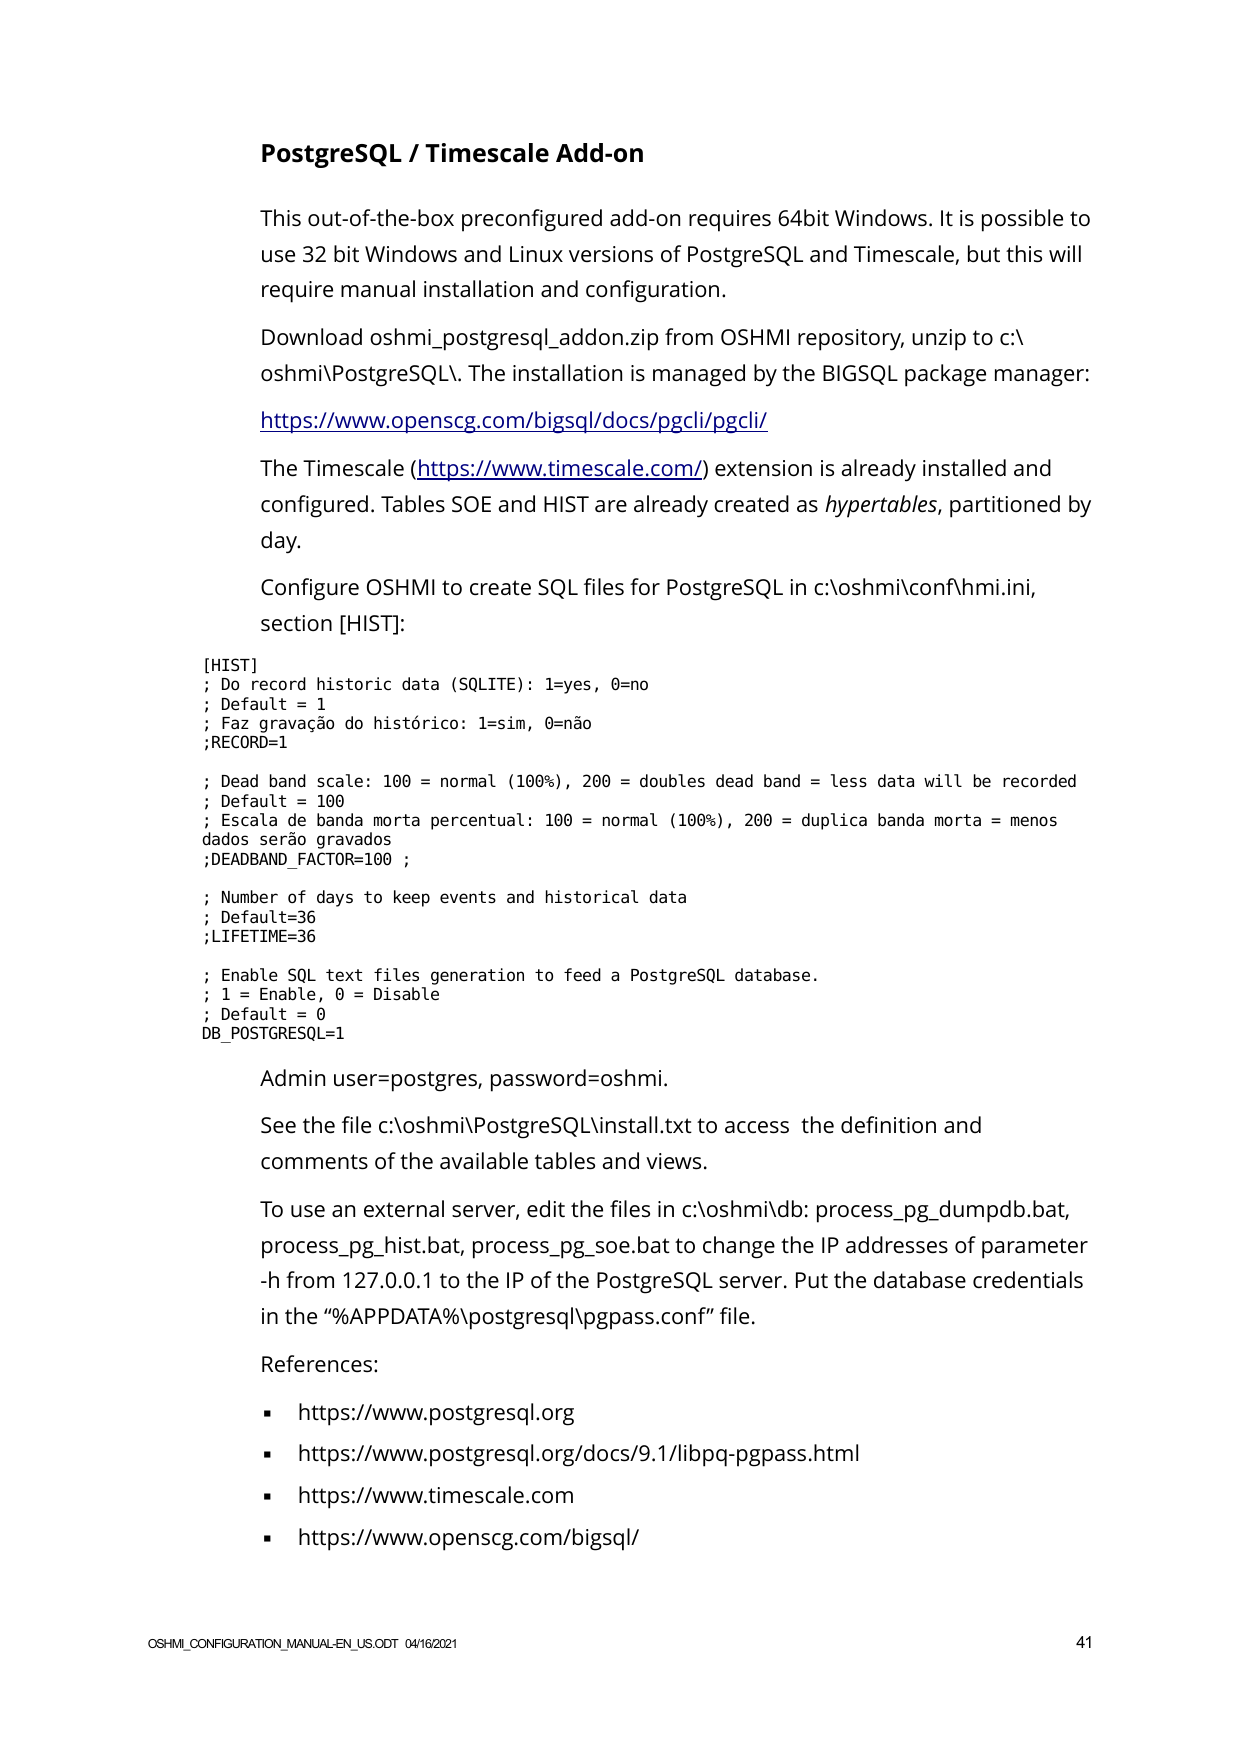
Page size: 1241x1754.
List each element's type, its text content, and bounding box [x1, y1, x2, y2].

list https://www.openscg.com/bigsql/ [260, 1522, 1093, 1552]
text ; Faz gravação do histórico: 1=sim, 0=não [202, 714, 1093, 733]
list https://www.postgresql.org [260, 1396, 1093, 1426]
list https://www.postgresql.org/docs/9.1/libpq-pgpass.html [260, 1438, 1093, 1468]
text ; Default=36 [202, 908, 1093, 927]
text DB_POSTGRESQL=1 [202, 1024, 1093, 1063]
text References: [260, 1349, 1093, 1378]
subtitle PostgreSQL / Timescale Add-on [260, 136, 1093, 170]
text ; Escala de banda morta percentual: 100 = normal (100%), 200 = duplica banda morta = menos dados serão gravados [202, 811, 1093, 849]
list https://www.timescale.com [260, 1480, 1093, 1510]
text ; Default = 0 [202, 1004, 1093, 1024]
text To use an external server, edit the files in c:\oshmi\db: process_pg_dumpdb.bat, process_pg_hist.bat, process_pg_soe.bat to change the IP addresses of parameter -h from 127.0.0.1 to the IP of the PostgreSQL server. Put the database credentials in the “%APPDATA%\postgresql\pgpass.conf” file. [260, 1194, 1093, 1331]
text ;RECORD=1 [202, 733, 1093, 753]
text ; Number of days to keep events and historical data [202, 888, 1093, 908]
text This out-of-the-box preconfigured add-on requires 64bit Windows. It is possible to use 32 bit Windows and Linux versions of PostgreSQL and Timescale, but this will require manual installation and configuration. [260, 203, 1093, 304]
text ;DEADBAND_FACTOR=100 ; [202, 849, 1093, 869]
text ; Default = 1 [202, 694, 1093, 714]
text ; Enable SQL text files generation to feed a PostgreSQL database. [202, 966, 1093, 985]
text ; Default = 100 [202, 791, 1093, 811]
text The Timescale (https://www.timescale.com/) extension is already installed and configured. Tables SOE and HIST are already created as hypertables, partitioned by day. [260, 453, 1093, 554]
text ;LIFETIME=36 [202, 927, 1093, 946]
text Admin user=postgres, password=oshmi. [260, 1063, 1093, 1092]
text See the file c:\oshmi\PostgreSQL\install.txt to access the definition and comments of the available tables and views. [260, 1110, 1093, 1176]
text ; Dead band scale: 100 = normal (100%), 200 = doubles dead band = less data will be recorded [202, 772, 1093, 791]
text https://www.openscg.com/bigsql/docs/pgcli/pgcli/ [260, 406, 1093, 435]
text Download oshmi_postgresql_addon.zip from OSHMI repository, unzip to c:\oshmi\PostgreSQL\. The installation is managed by the BIGSQL package manager: [260, 322, 1093, 388]
text ; 1 = Enable, 0 = Disable [202, 985, 1093, 1004]
text ; Do record historic data (SQLITE): 1=yes, 0=no [202, 675, 1093, 694]
text [HIST] [202, 656, 1093, 675]
text Configure OSHMI to create SQL files for PostgreSQL in c:\oshmi\conf\hmi.ini, section [HIST]: [260, 572, 1093, 638]
